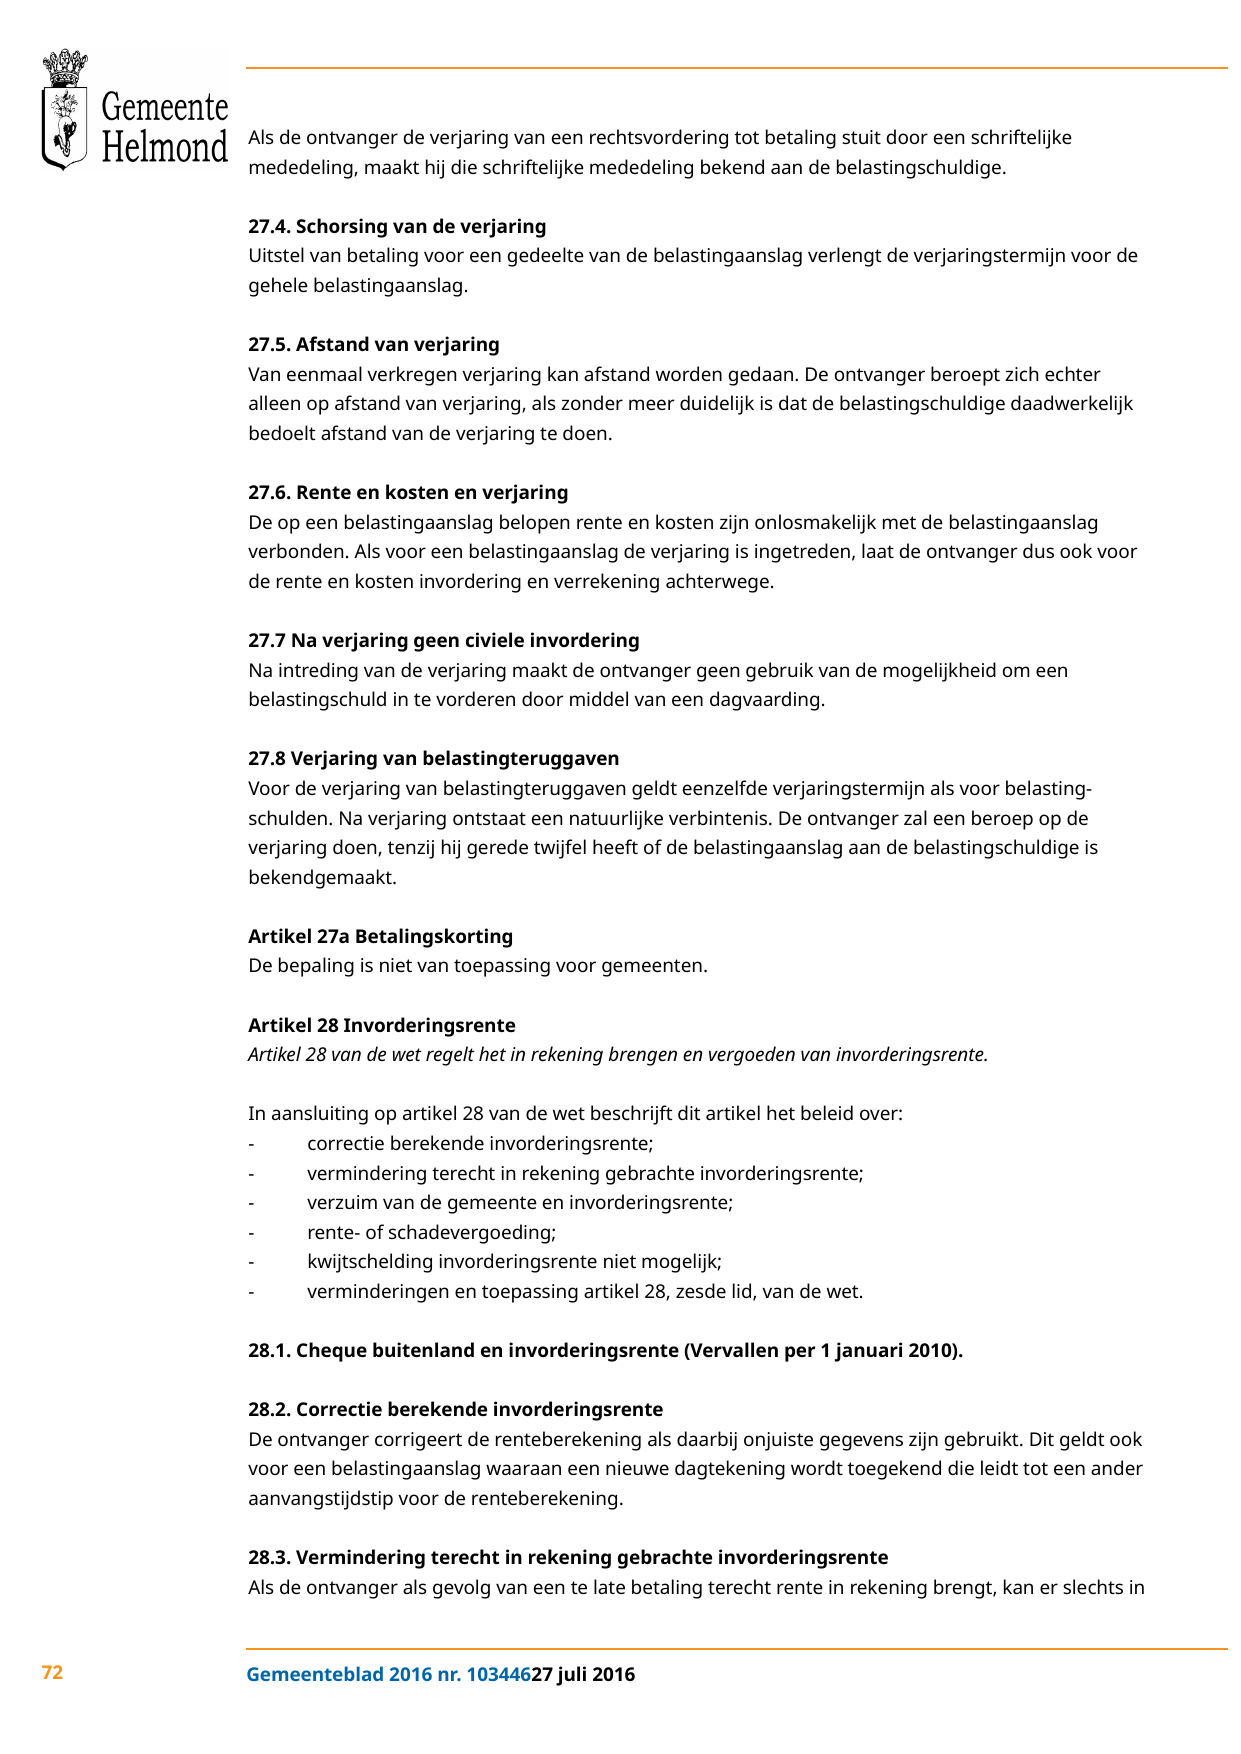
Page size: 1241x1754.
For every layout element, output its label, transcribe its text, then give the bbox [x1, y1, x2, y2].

text Artikel 28 van de wet regelt het in rekening brengen en vergoeden van invorderingsrente. [248, 1041, 1152, 1067]
text Artikel 27a Betalingskorting [248, 923, 1152, 949]
text 27.8 Verjaring van belastingteruggaven [248, 746, 1152, 771]
text 28.1. Cheque buitenland en invorderingsrente (Vervallen per 1 januari 2010). [248, 1337, 1152, 1363]
list rente- of schadevergoeding; [248, 1219, 1152, 1245]
text De bepaling is niet van toepassing voor gemeenten. [248, 953, 1152, 978]
text Als de ontvanger als gevolg van een te late betaling terecht rente in rekening brengt, kan er slechts in [248, 1574, 1152, 1600]
list correctie berekende invorderingsrente; [248, 1130, 1152, 1156]
text Na intreding van de verjaring maakt de ontvanger geen gebruik van de mogelijkheid om een belastingschuld in te vorderen door middel van een dagvaarding. [248, 657, 1152, 712]
text 28.3. Vermindering terecht in rekening gebrachte invorderingsrente [248, 1544, 1152, 1570]
text De ontvanger corrigeert de renteberekening als daarbij onjuiste gegevens zijn gebruikt. Dit geldt ook voor een belastingaanslag waaraan een nieuwe dagtekening wordt toegekend die leidt tot een ander aanvangstijdstip voor de renteberekening. [248, 1426, 1152, 1511]
picture [41, 47, 231, 172]
text Voor de verjaring van belastingteruggaven geldt eenzelfde verjaringstermijn als voor belasting-schulden. Na verjaring ontstaat een natuurlijke verbintenis. De ontvanger zal een beroep op de verjaring doen, tenzij hij gerede twijfel heeft of de belastingaanslag aan de belastingschuldige is bekendgemaakt. [248, 775, 1152, 890]
list vermindering terecht in rekening gebrachte invorderingsrente; [248, 1160, 1152, 1186]
text 27.7 Na verjaring geen civiele invordering [248, 627, 1152, 653]
text Uitstel van betaling voor een gedeelte van de belastingaanslag verlengt de verjaringstermijn voor de gehele belastingaanslag. [248, 243, 1152, 298]
text 27.4. Schorsing van de verjaring [248, 213, 1152, 239]
text In aansluiting op artikel 28 van de wet beschrijft dit artikel het beleid over: [248, 1101, 1152, 1126]
text Als de ontvanger de verjaring van een rechtsvordering tot betaling stuit door een schriftelijke mededeling, maakt hij die schriftelijke mededeling bekend aan de belastingschuldige. [248, 124, 1152, 180]
text 27.6. Rente en kosten en verjaring [248, 479, 1152, 505]
text 27.5. Afstand van verjaring [248, 331, 1152, 357]
text Artikel 28 Invorderingsrente [248, 1012, 1152, 1038]
list verzuim van de gemeente en invorderingsrente; [248, 1189, 1152, 1215]
list kwijtschelding invorderingsrente niet mogelijk; [248, 1248, 1152, 1274]
list verminderingen en toepassing artikel 28, zesde lid, van de wet. [248, 1278, 1152, 1304]
text De op een belastingaanslag belopen rente en kosten zijn onlosmakelijk met de belastingaanslag verbonden. Als voor een belastingaanslag de verjaring is ingetreden, laat de ontvanger dus ook voor de rente en kosten invordering en verrekening achterwege. [248, 509, 1152, 594]
text 28.2. Correctie berekende invorderingsrente [248, 1396, 1152, 1422]
text Van eenmaal verkregen verjaring kan afstand worden gedaan. De ontvanger beroept zich echter alleen op afstand van verjaring, als zonder meer duidelijk is dat de belastingschuldige daadwerkelijk bedoelt afstand van de verjaring te doen. [248, 361, 1152, 446]
